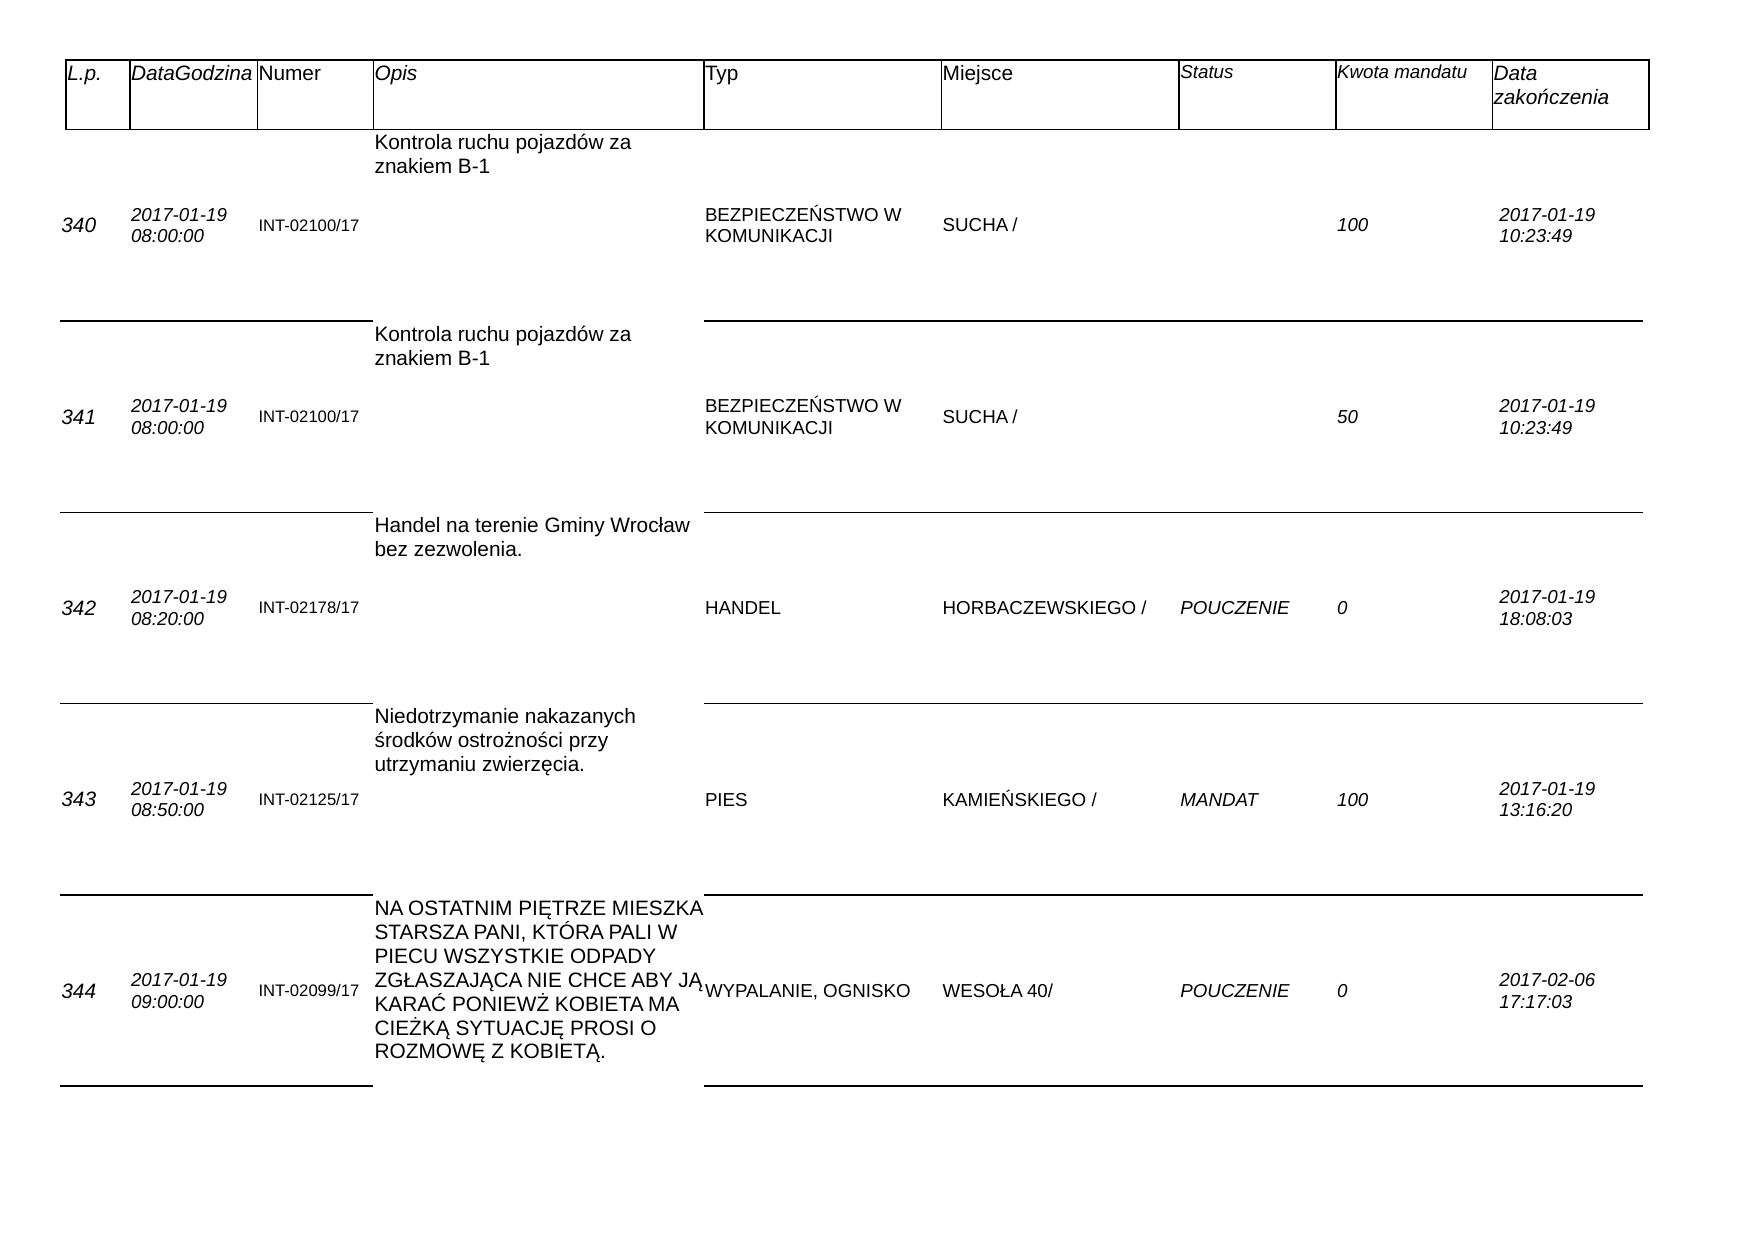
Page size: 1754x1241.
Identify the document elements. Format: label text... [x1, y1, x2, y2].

table_cell WYPALANIE, OGNISKO [704, 896, 941, 1085]
table_header Typ [705, 61, 941, 129]
table_cell 100 [1336, 704, 1498, 894]
table_cell 0 [1336, 513, 1498, 703]
table_cell SUCHA / [941, 130, 1179, 320]
table_cell PIES [704, 704, 941, 894]
table_cell 2017-01-19 09:00:00 [130, 896, 257, 1085]
table_cell Handel na terenie Gminy Wrocław bez zezwolenia. [373, 511, 704, 703]
table_header Numer [258, 61, 373, 129]
table_cell [1179, 322, 1336, 511]
table_cell 2017-02-06 17:17:03 [1498, 896, 1643, 1085]
table_cell 2017-01-19 08:20:00 [130, 513, 257, 703]
table_cell INT-02100/17 [257, 322, 373, 511]
table_header Data zakończenia [1493, 61, 1648, 129]
table_cell 2017-01-19 13:16:20 [1498, 704, 1643, 894]
table_cell 0 [1336, 896, 1498, 1085]
table_cell 2017-01-19 08:00:00 [130, 322, 257, 511]
table_cell [1643, 894, 1649, 1085]
table_cell 50 [1336, 322, 1498, 511]
table_cell BEZPIECZEŃSTWO W KOMUNIKACJI [704, 322, 941, 511]
table_cell Kontrola ruchu pojazdów za znakiem B-1 [373, 130, 704, 320]
table_header L.p. [67, 61, 129, 129]
table_header Kwota mandatu [1337, 61, 1492, 129]
table_header Miejsce [942, 61, 1178, 129]
table_cell 341 [60, 322, 130, 511]
table_cell POUCZENIE [1179, 896, 1336, 1085]
table_cell [1643, 703, 1649, 894]
table_cell 2017-01-19 08:00:00 [130, 130, 257, 320]
table_cell WESOŁA 40/ [941, 896, 1179, 1085]
table_cell [1643, 511, 1649, 703]
table_cell INT-02125/17 [257, 704, 373, 894]
table_cell 340 [60, 129, 130, 320]
table_header [60, 59, 65, 129]
table_cell INT-02100/17 [257, 130, 373, 320]
table_cell POUCZENIE [1179, 513, 1336, 703]
table_cell HANDEL [704, 513, 941, 703]
table_cell [1179, 130, 1336, 320]
table_cell 2017-01-19 10:23:49 [1498, 322, 1643, 511]
table_cell INT-02178/17 [257, 513, 373, 703]
table_cell HORBACZEWSKIEGO / [941, 513, 1179, 703]
table_cell 2017-01-19 10:23:49 [1498, 130, 1643, 320]
table_cell NA OSTATNIM PIĘTRZE MIESZKA STARSZA PANI, KTÓRA PALI W PIECU WSZYSTKIE ODPADY ZGŁASZAJĄCA NIE CHCE ABY JĄ KARAĆ PONIEWŻ KOBIETA MA CIEŻKĄ SYTUACJĘ PROSI O ROZMOWĘ Z KOBIETĄ. [373, 894, 704, 1085]
table_cell Kontrola ruchu pojazdów za znakiem B-1 [373, 320, 704, 511]
table_header Opis [374, 61, 703, 129]
table_cell 2017-01-19 18:08:03 [1498, 513, 1643, 703]
table_header Status [1180, 61, 1335, 129]
table_cell KAMIEŃSKIEGO / [941, 704, 1179, 894]
table_cell 100 [1336, 130, 1498, 320]
table_cell SUCHA / [941, 322, 1179, 511]
table_cell INT-02099/17 [257, 896, 373, 1085]
table_cell [1643, 320, 1649, 511]
table_cell BEZPIECZEŃSTWO W KOMUNIKACJI [704, 130, 941, 320]
table_header DataGodzina [131, 61, 257, 129]
table_cell 343 [60, 704, 130, 894]
table_cell 342 [60, 513, 130, 703]
table_cell Niedotrzymanie nakazanych środków ostrożności przy utrzymaniu zwierzęcia. [373, 703, 704, 894]
table_cell [1643, 130, 1649, 320]
table_cell 2017-01-19 08:50:00 [130, 704, 257, 894]
table_cell MANDAT [1179, 704, 1336, 894]
table_cell 344 [60, 896, 130, 1085]
